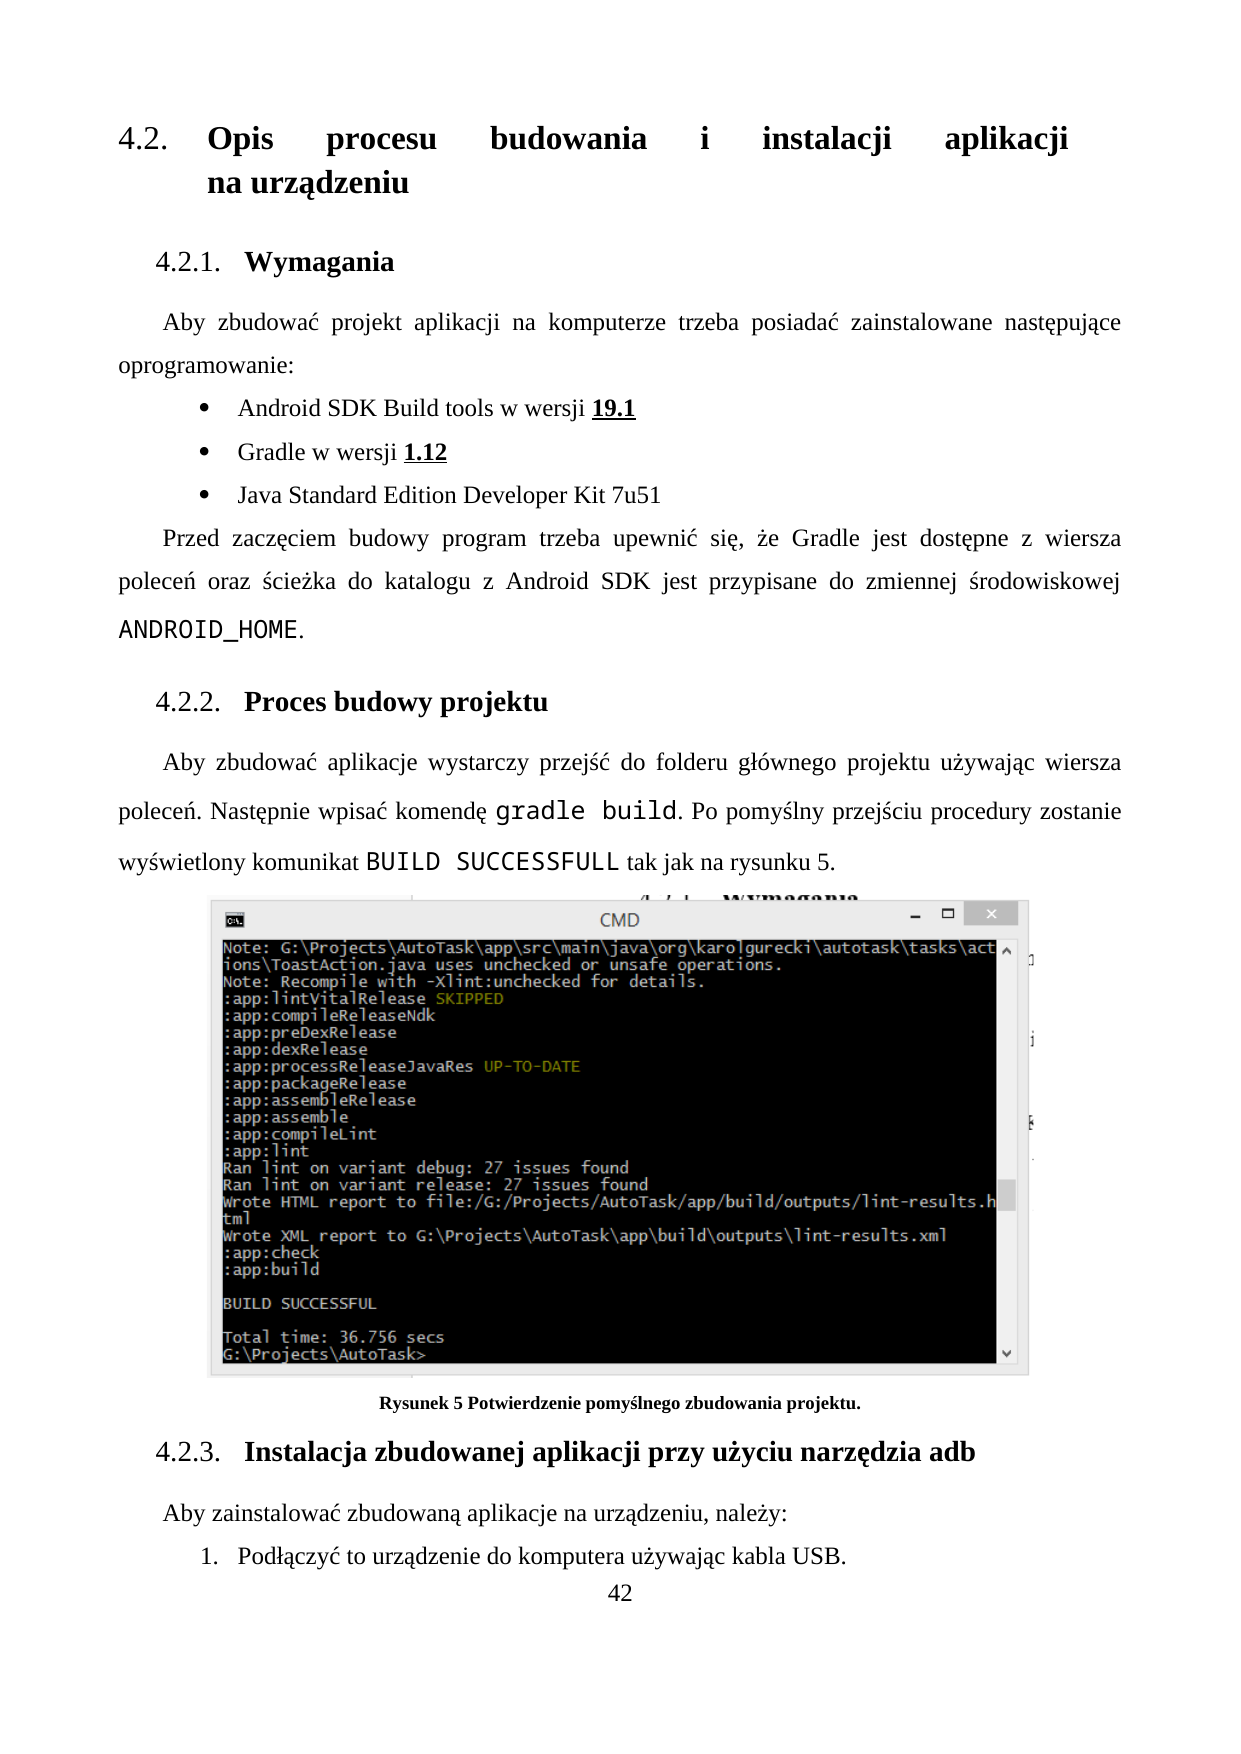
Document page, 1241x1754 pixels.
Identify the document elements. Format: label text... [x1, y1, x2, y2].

list Android SDK Build tools w wersji 19.1 [200, 393, 1122, 422]
picture [206, 895, 1034, 1378]
subtitle Instalacja zbudowanej aplikacji przy użyciu narzędzia adb [155, 1434, 1122, 1468]
subtitle Wymagania [155, 244, 1122, 277]
text Aby zbudować projekt aplikacji na komputerze trzeba posiadać zainstalowane następujące oprogramowanie: [118, 307, 1122, 379]
text Aby zbudować aplikacje wystarczy przejść do folderu głównego projektu używając wiersza poleceń. Następnie wpisać komendę gradle build. Po pomyślny przejściu procedury zostanie wyświetlony komunikat BUILD SUCCESSFULL tak jak na rysunku 5. [118, 747, 1122, 878]
list Podłączyć to urządzenie do komputera używając kabla USB. [200, 1541, 1122, 1570]
text Rysunek 5 Potwierdzenie pomyślnego zbudowania projektu. [118, 1392, 1122, 1414]
list Gradle w wersji 1.12 [200, 437, 1122, 465]
subtitle Proces budowy projektu [155, 684, 1122, 717]
list Java Standard Edition Developer Kit 7u51 [200, 480, 1122, 508]
text Przed zaczęciem budowy program trzeba upewnić się, że Gradle jest dostępne z wiersza poleceń oraz ścieżka do katalogu z Android SDK jest przypisane do zmiennej środowiskowej ANDROID_HOME. [118, 523, 1122, 646]
subtitle Opis procesu budowania i instalacji aplikacji na urządzeniu [118, 118, 1122, 201]
text Aby zainstalować zbudowaną aplikacje na urządzeniu, należy: [118, 1498, 1122, 1527]
